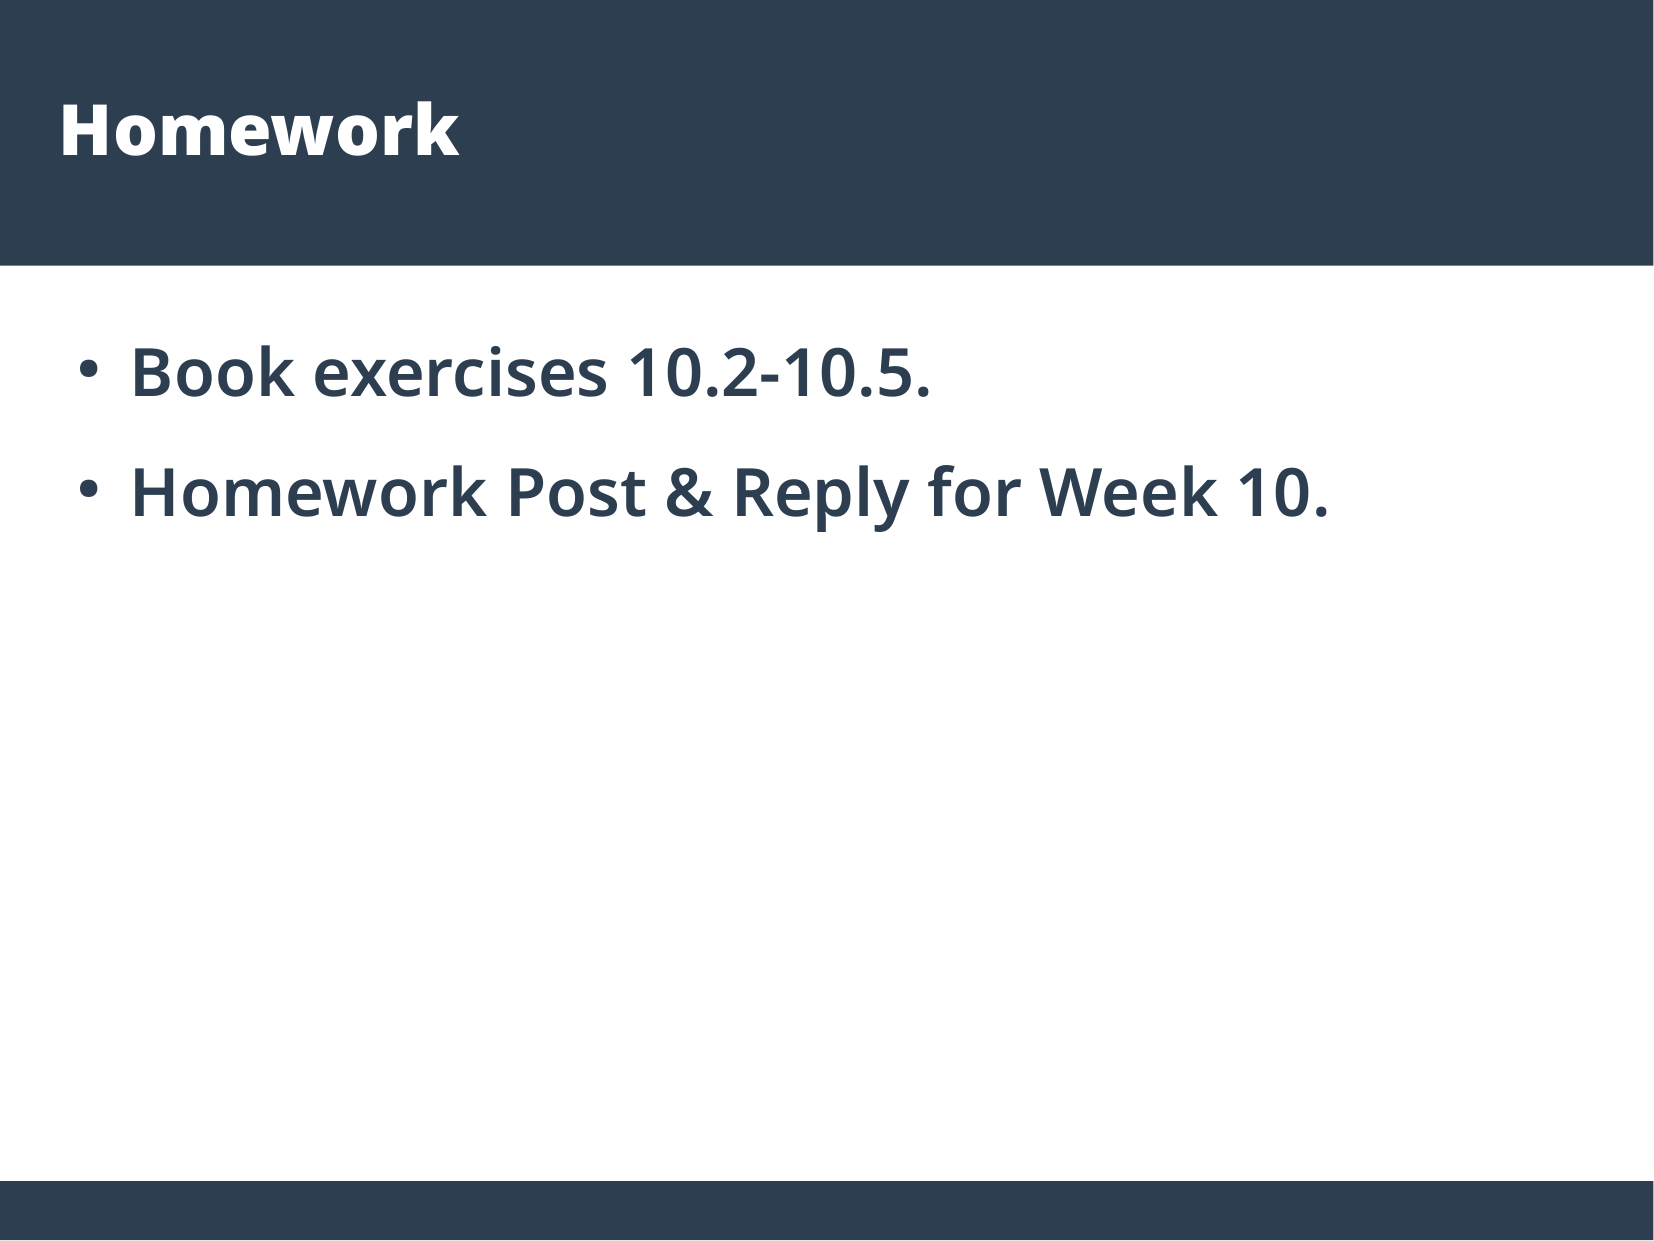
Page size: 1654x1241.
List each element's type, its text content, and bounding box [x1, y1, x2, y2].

list Book exercises 10.2-10.5. Homework Post & Reply for Week 10. [59, 324, 1595, 661]
title Homework [59, 49, 1595, 207]
